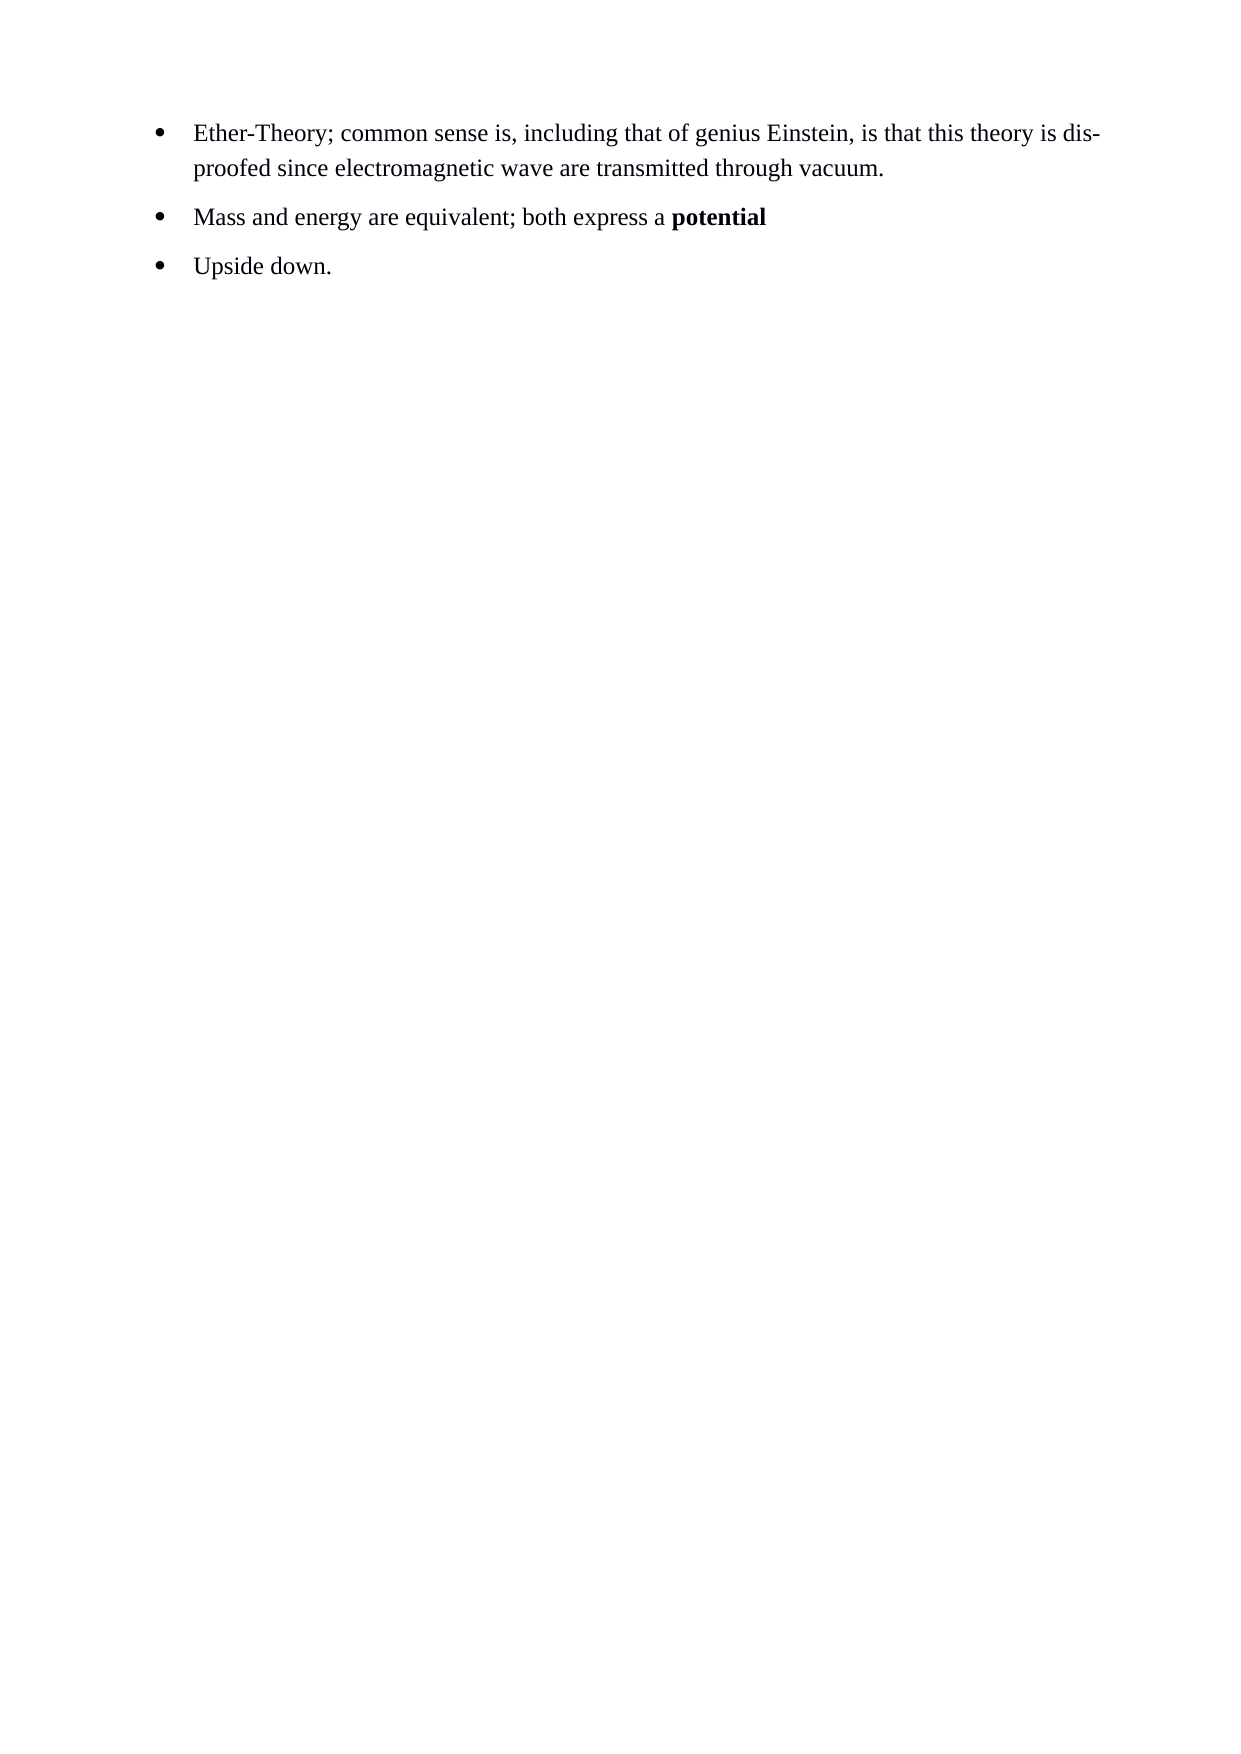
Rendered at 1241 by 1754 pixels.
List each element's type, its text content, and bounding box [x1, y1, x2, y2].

list Mass and energy are equivalent; both express a potential [156, 202, 1122, 230]
list Ether-Theory; common sense is, including that of genius Einstein, is that this theory is dis-proofed since electromagnetic wave are transmitted through vacuum. [156, 118, 1122, 181]
list Upside down. [156, 251, 1122, 279]
